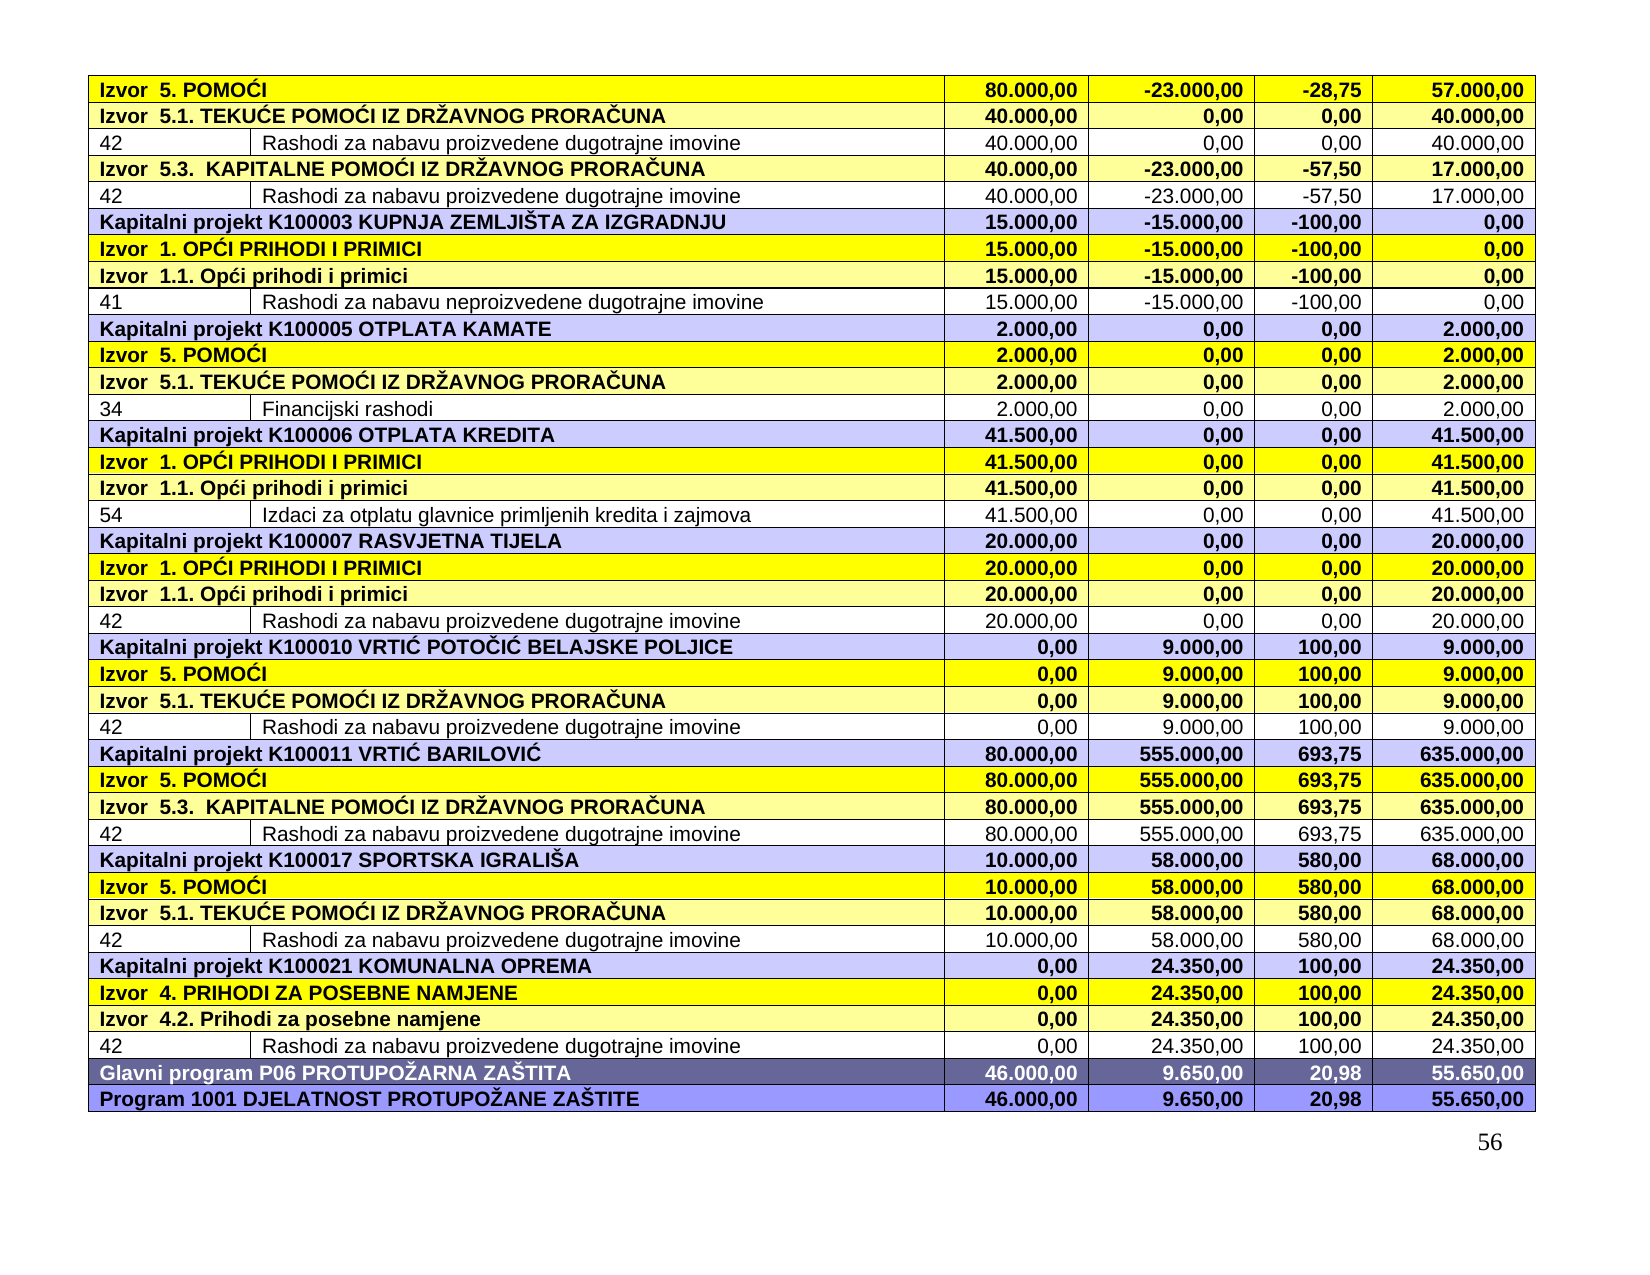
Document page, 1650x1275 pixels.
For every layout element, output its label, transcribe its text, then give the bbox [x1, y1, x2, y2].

table_cell 580,00 [1255, 900, 1372, 925]
table_cell 55.650,00 [1373, 1059, 1535, 1084]
table_cell Rashodi za nabavu proizvedene dugotrajne imovine [251, 714, 944, 739]
table_cell 80.000,00 [945, 76, 1088, 102]
table_cell 20.000,00 [945, 581, 1088, 606]
table_cell 0,00 [1089, 607, 1254, 633]
table_cell 20.000,00 [1373, 554, 1535, 580]
table_cell 0,00 [945, 714, 1088, 739]
table_cell 9.000,00 [1373, 687, 1535, 712]
table_cell 42 [89, 820, 250, 845]
table_cell -28,75 [1255, 76, 1372, 102]
table_cell 24.350,00 [1373, 1006, 1535, 1031]
table_cell Kapitalni projekt K100006 OTPLATA KREDITA [89, 421, 944, 447]
table_cell 100,00 [1255, 1032, 1372, 1058]
table_cell Kapitalni projekt K100017 SPORTSKA IGRALIŠA [89, 846, 944, 872]
table_cell Rashodi za nabavu proizvedene dugotrajne imovine [251, 607, 944, 633]
table_cell -15.000,00 [1089, 289, 1254, 314]
table_cell 42 [89, 714, 250, 739]
table_cell 10.000,00 [945, 846, 1088, 872]
table_cell 0,00 [1373, 289, 1535, 314]
table_cell 555.000,00 [1089, 740, 1254, 766]
table_cell Izvor 1. OPĆI PRIHODI I PRIMICI [89, 554, 944, 580]
table_cell 0,00 [1089, 395, 1254, 420]
table_cell 0,00 [1089, 475, 1254, 500]
table_cell 10.000,00 [945, 926, 1088, 952]
table_cell Izvor 1.1. Opći prihodi i primici [89, 262, 944, 287]
table_cell Izdaci za otplatu glavnice primljenih kredita i zajmova [251, 501, 944, 527]
table_cell 635.000,00 [1373, 767, 1535, 792]
table_cell 20.000,00 [945, 607, 1088, 633]
table_cell 0,00 [1089, 581, 1254, 606]
table_cell Kapitalni projekt K100021 KOMUNALNA OPREMA [89, 953, 944, 978]
table_cell -100,00 [1255, 235, 1372, 261]
table_cell 100,00 [1255, 979, 1372, 1005]
table_cell Izvor 4.2. Prihodi za posebne namjene [89, 1006, 944, 1031]
table_cell 41.500,00 [945, 501, 1088, 527]
table_cell 42 [89, 182, 250, 208]
table_cell 24.350,00 [1089, 1032, 1254, 1058]
table_cell 0,00 [945, 953, 1088, 978]
table_cell 17.000,00 [1373, 156, 1535, 181]
table_cell 24.350,00 [1373, 1032, 1535, 1058]
table_cell 40.000,00 [945, 129, 1088, 155]
table_cell 2.000,00 [1373, 315, 1535, 341]
table_cell 15.000,00 [945, 262, 1088, 287]
table_cell 41.500,00 [1373, 448, 1535, 473]
table_cell -100,00 [1255, 209, 1372, 234]
table_cell 0,00 [1255, 103, 1372, 128]
table_cell 9.000,00 [1373, 634, 1535, 659]
table_cell 9.000,00 [1089, 634, 1254, 659]
table_cell 10.000,00 [945, 873, 1088, 898]
table_cell 0,00 [1089, 129, 1254, 155]
table_cell 555.000,00 [1089, 820, 1254, 845]
table_cell Izvor 1.1. Opći prihodi i primici [89, 581, 944, 606]
table_cell Kapitalni projekt K100003 KUPNJA ZEMLJIŠTA ZA IZGRADNJU [89, 209, 944, 234]
table_cell 0,00 [1255, 315, 1372, 341]
table_cell Izvor 1.1. Opći prihodi i primici [89, 475, 944, 500]
table_cell 58.000,00 [1089, 926, 1254, 952]
table_cell -15.000,00 [1089, 262, 1254, 287]
table_cell Izvor 5.1. TEKUĆE POMOĆI IZ DRŽAVNOG PRORAČUNA [89, 900, 944, 925]
table_cell 9.000,00 [1373, 714, 1535, 739]
table_cell 54 [89, 501, 250, 527]
table_cell 0,00 [945, 634, 1088, 659]
table_cell 9.000,00 [1089, 687, 1254, 712]
table_cell 15.000,00 [945, 289, 1088, 314]
table_cell 9.000,00 [1373, 660, 1535, 686]
table_cell Izvor 5. POMOĆI [89, 767, 944, 792]
table_cell 17.000,00 [1373, 182, 1535, 208]
table_cell 555.000,00 [1089, 793, 1254, 819]
table_cell 100,00 [1255, 660, 1372, 686]
table_cell 0,00 [945, 979, 1088, 1005]
table_cell 24.350,00 [1089, 979, 1254, 1005]
table_cell 55.650,00 [1373, 1085, 1535, 1111]
table_cell 2.000,00 [945, 395, 1088, 420]
table_cell 100,00 [1255, 687, 1372, 712]
table_cell 20.000,00 [1373, 607, 1535, 633]
table_cell Izvor 5.3. KAPITALNE POMOĆI IZ DRŽAVNOG PRORAČUNA [89, 793, 944, 819]
table_cell -100,00 [1255, 262, 1372, 287]
table_cell 555.000,00 [1089, 767, 1254, 792]
table_cell Kapitalni projekt K100010 VRTIĆ POTOČIĆ BELAJSKE POLJICE [89, 634, 944, 659]
table_cell Izvor 5.1. TEKUĆE POMOĆI IZ DRŽAVNOG PRORAČUNA [89, 368, 944, 394]
table_cell 0,00 [945, 1006, 1088, 1031]
table_cell Kapitalni projekt K100007 RASVJETNA TIJELA [89, 528, 944, 553]
table_cell -100,00 [1255, 289, 1372, 314]
table_cell 40.000,00 [1373, 129, 1535, 155]
table_cell Glavni program P06 PROTUPOŽARNA ZAŠTITA [89, 1059, 944, 1084]
table_cell 42 [89, 607, 250, 633]
table_cell Rashodi za nabavu proizvedene dugotrajne imovine [251, 820, 944, 845]
table_cell 41.500,00 [1373, 421, 1535, 447]
table_cell 57.000,00 [1373, 76, 1535, 102]
table_cell -57,50 [1255, 156, 1372, 181]
table_cell 0,00 [1089, 554, 1254, 580]
table_cell 9.000,00 [1089, 660, 1254, 686]
table_cell 0,00 [1089, 103, 1254, 128]
table_cell 100,00 [1255, 1006, 1372, 1031]
table_cell 0,00 [945, 687, 1088, 712]
table_cell 24.350,00 [1373, 979, 1535, 1005]
table_cell 0,00 [1255, 528, 1372, 553]
table_cell 46.000,00 [945, 1085, 1088, 1111]
table_cell 0,00 [1255, 129, 1372, 155]
table_cell 2.000,00 [1373, 342, 1535, 367]
table_cell 9.650,00 [1089, 1059, 1254, 1084]
table_cell 0,00 [1089, 315, 1254, 341]
table_cell Rashodi za nabavu proizvedene dugotrajne imovine [251, 129, 944, 155]
table_cell 580,00 [1255, 873, 1372, 898]
table_cell 0,00 [1089, 368, 1254, 394]
table_cell 68.000,00 [1373, 846, 1535, 872]
table_cell 24.350,00 [1089, 953, 1254, 978]
table_cell 0,00 [945, 1032, 1088, 1058]
table_cell 80.000,00 [945, 767, 1088, 792]
table_cell 58.000,00 [1089, 873, 1254, 898]
table_cell 41.500,00 [945, 448, 1088, 473]
table_cell 100,00 [1255, 953, 1372, 978]
table_cell 0,00 [1089, 528, 1254, 553]
table_cell 0,00 [1373, 262, 1535, 287]
table_cell 41 [89, 289, 250, 314]
table_cell 693,75 [1255, 793, 1372, 819]
table_cell 580,00 [1255, 926, 1372, 952]
table_cell 635.000,00 [1373, 820, 1535, 845]
table_cell 0,00 [1255, 342, 1372, 367]
table_cell 40.000,00 [1373, 103, 1535, 128]
table_cell Izvor 4. PRIHODI ZA POSEBNE NAMJENE [89, 979, 944, 1005]
table_cell 58.000,00 [1089, 846, 1254, 872]
table_cell 42 [89, 926, 250, 952]
table_cell Rashodi za nabavu proizvedene dugotrajne imovine [251, 926, 944, 952]
table_cell 42 [89, 1032, 250, 1058]
table_cell Rashodi za nabavu proizvedene dugotrajne imovine [251, 182, 944, 208]
table_cell Izvor 5.3. KAPITALNE POMOĆI IZ DRŽAVNOG PRORAČUNA [89, 156, 944, 181]
table_cell 20.000,00 [945, 528, 1088, 553]
table_cell 58.000,00 [1089, 900, 1254, 925]
table_cell 0,00 [1255, 501, 1372, 527]
table_cell 41.500,00 [1373, 475, 1535, 500]
table_cell 635.000,00 [1373, 793, 1535, 819]
table_cell 24.350,00 [1373, 953, 1535, 978]
table_cell 0,00 [1255, 475, 1372, 500]
table_cell 0,00 [1255, 368, 1372, 394]
table_cell 0,00 [1089, 342, 1254, 367]
table_cell 80.000,00 [945, 793, 1088, 819]
table_cell 0,00 [1373, 209, 1535, 234]
table_cell 693,75 [1255, 740, 1372, 766]
table_cell 9.000,00 [1089, 714, 1254, 739]
table_cell 693,75 [1255, 820, 1372, 845]
table_cell 100,00 [1255, 714, 1372, 739]
table_cell 41.500,00 [945, 421, 1088, 447]
table_cell 0,00 [945, 660, 1088, 686]
table_cell 34 [89, 395, 250, 420]
table_cell 20,98 [1255, 1085, 1372, 1111]
table_cell -15.000,00 [1089, 209, 1254, 234]
table_cell Izvor 5. POMOĆI [89, 342, 944, 367]
table_cell 68.000,00 [1373, 900, 1535, 925]
table_cell 40.000,00 [945, 182, 1088, 208]
table_cell 15.000,00 [945, 209, 1088, 234]
table_cell 80.000,00 [945, 820, 1088, 845]
table_cell 0,00 [1255, 581, 1372, 606]
table_cell Rashodi za nabavu neproizvedene dugotrajne imovine [251, 289, 944, 314]
table_cell 20.000,00 [1373, 528, 1535, 553]
table_cell 20,98 [1255, 1059, 1372, 1084]
table_cell Program 1001 DJELATNOST PROTUPOŽANE ZAŠTITE [89, 1085, 944, 1111]
table_cell 0,00 [1255, 554, 1372, 580]
table_cell 68.000,00 [1373, 926, 1535, 952]
table_cell 9.650,00 [1089, 1085, 1254, 1111]
table_cell Izvor 5. POMOĆI [89, 76, 944, 102]
table_cell 15.000,00 [945, 235, 1088, 261]
table_cell 40.000,00 [945, 156, 1088, 181]
table_cell 2.000,00 [1373, 395, 1535, 420]
table_cell 0,00 [1255, 395, 1372, 420]
table_cell 100,00 [1255, 634, 1372, 659]
table_cell 41.500,00 [945, 475, 1088, 500]
table_cell Izvor 5. POMOĆI [89, 660, 944, 686]
table_cell 41.500,00 [1373, 501, 1535, 527]
table_cell Rashodi za nabavu proizvedene dugotrajne imovine [251, 1032, 944, 1058]
table_cell 24.350,00 [1089, 1006, 1254, 1031]
table_cell 0,00 [1089, 448, 1254, 473]
table_cell 693,75 [1255, 767, 1372, 792]
table_cell 10.000,00 [945, 900, 1088, 925]
table_cell 68.000,00 [1373, 873, 1535, 898]
table_cell 2.000,00 [945, 342, 1088, 367]
table_cell 0,00 [1089, 421, 1254, 447]
table_cell 42 [89, 129, 250, 155]
table_cell 80.000,00 [945, 740, 1088, 766]
table_cell 635.000,00 [1373, 740, 1535, 766]
table_cell Kapitalni projekt K100011 VRTIĆ BARILOVIĆ [89, 740, 944, 766]
table_cell 40.000,00 [945, 103, 1088, 128]
table_cell 20.000,00 [1373, 581, 1535, 606]
table_cell -23.000,00 [1089, 76, 1254, 102]
table_cell Financijski rashodi [251, 395, 944, 420]
table_cell -23.000,00 [1089, 182, 1254, 208]
table_cell Izvor 5.1. TEKUĆE POMOĆI IZ DRŽAVNOG PRORAČUNA [89, 687, 944, 712]
table_cell 2.000,00 [1373, 368, 1535, 394]
table_cell Izvor 5.1. TEKUĆE POMOĆI IZ DRŽAVNOG PRORAČUNA [89, 103, 944, 128]
table_cell 0,00 [1255, 421, 1372, 447]
table_cell Izvor 1. OPĆI PRIHODI I PRIMICI [89, 448, 944, 473]
table_cell 2.000,00 [945, 368, 1088, 394]
table_cell -23.000,00 [1089, 156, 1254, 181]
table_cell 2.000,00 [945, 315, 1088, 341]
table_cell 0,00 [1089, 501, 1254, 527]
table_cell 46.000,00 [945, 1059, 1088, 1084]
table_cell -15.000,00 [1089, 235, 1254, 261]
table_cell Izvor 5. POMOĆI [89, 873, 944, 898]
table_cell 20.000,00 [945, 554, 1088, 580]
table_cell 0,00 [1255, 607, 1372, 633]
table_cell 0,00 [1255, 448, 1372, 473]
table_cell Kapitalni projekt K100005 OTPLATA KAMATE [89, 315, 944, 341]
table_cell 580,00 [1255, 846, 1372, 872]
table_cell -57,50 [1255, 182, 1372, 208]
table_cell Izvor 1. OPĆI PRIHODI I PRIMICI [89, 235, 944, 261]
table_cell 0,00 [1373, 235, 1535, 261]
